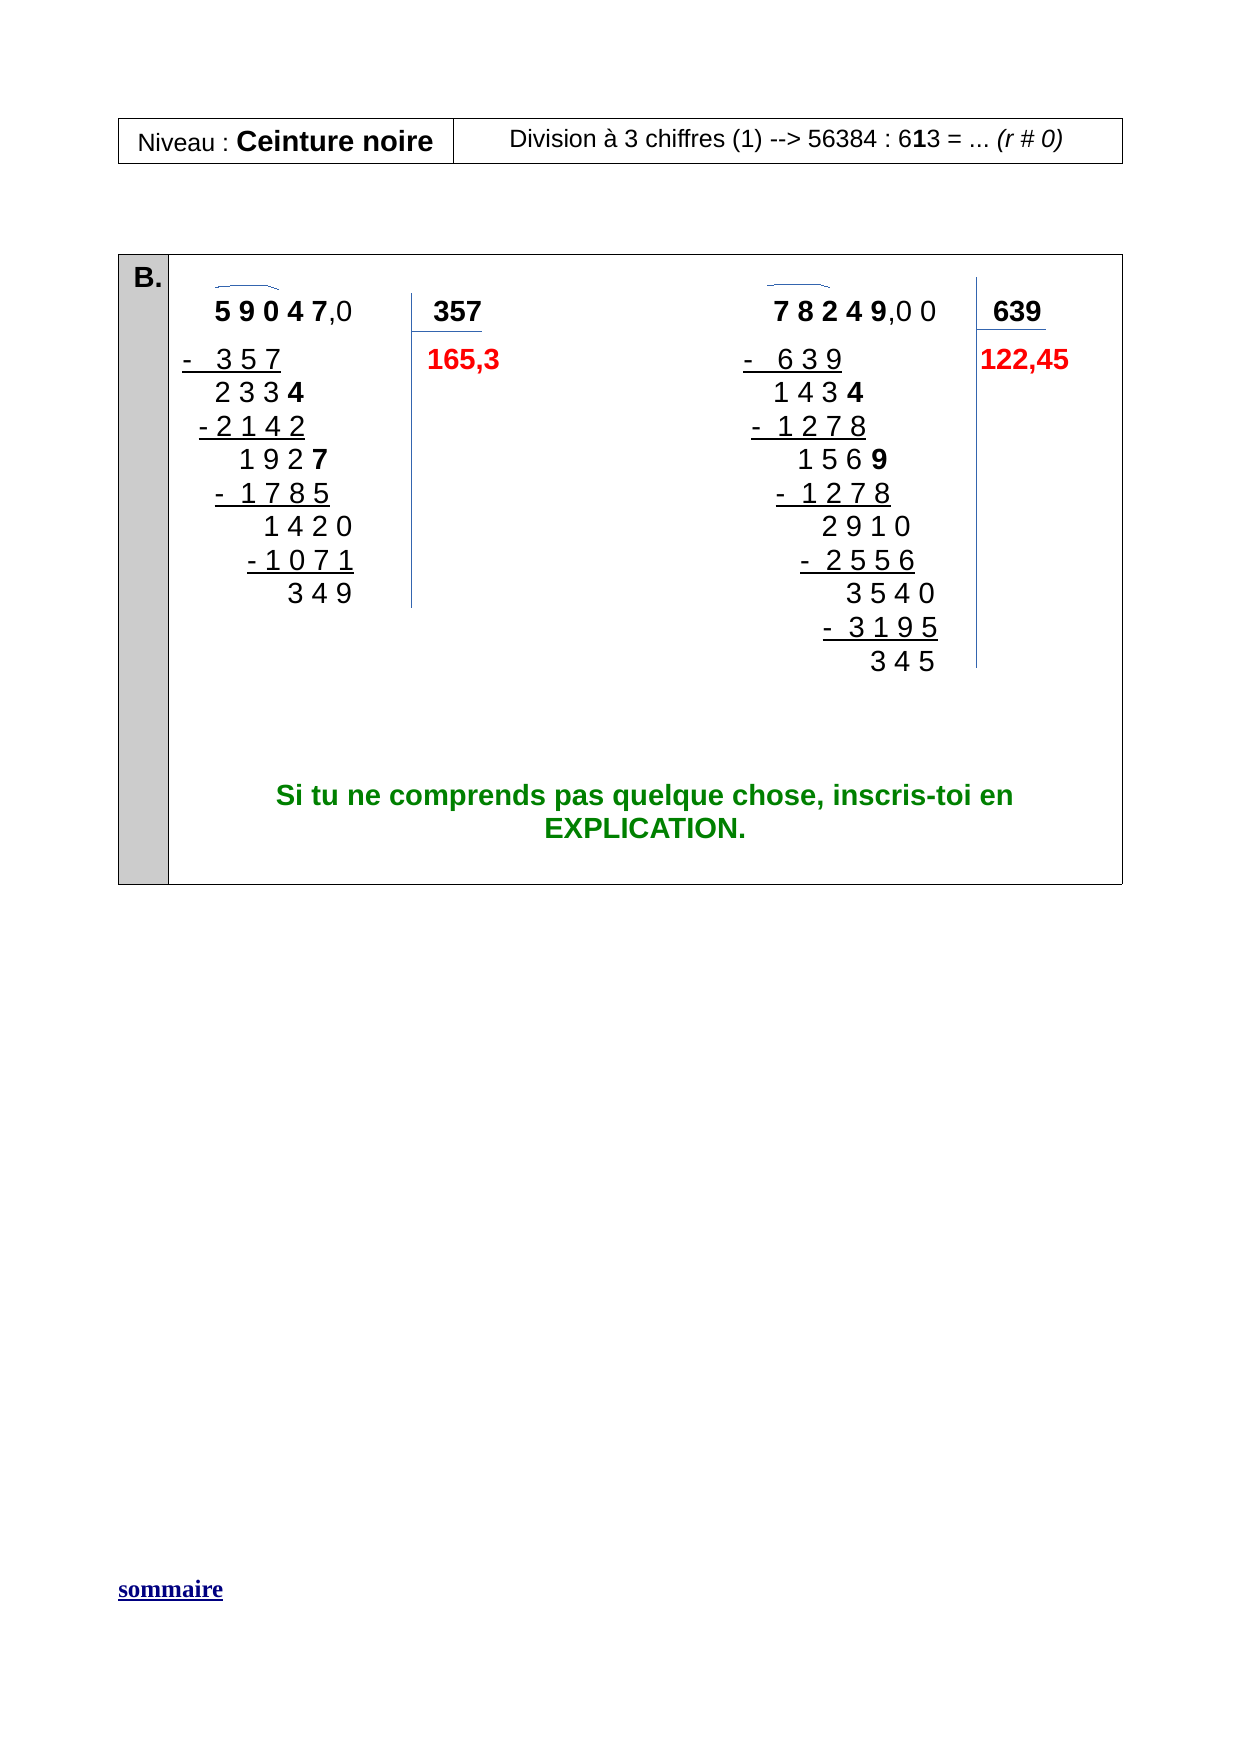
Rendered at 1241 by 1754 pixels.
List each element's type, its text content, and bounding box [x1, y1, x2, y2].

text sommaire [118, 1574, 1122, 1603]
table_cell Division à 3 chiffres (1) --> 56384 : 613 = ... (r # 0) [454, 119, 1122, 163]
table_cell Niveau : Ceinture noire [119, 119, 453, 163]
table_header 5 9 0 4 7,0 357 7 8 2 4 9,0 0 639 - 3 5 7 165,3 - 6 3 9 122,45 2 3 3 4 1 4 3 4 - 2 1 4 2 - 1 2 7 8 1 9 2 7 1 5 6 9 - 1 7 8 5 - 1 2 7 8 1 4 2 0 2 9 1 0 - 1 0 7 1 - 2 5 5 6 3 4 9 3 5 4 0 - 3 1 9 5 3 4 5 Si tu ne comprends pas quelque chose, inscris-toi en EXPLICATION. [169, 255, 1122, 884]
table_header B. [119, 255, 168, 884]
